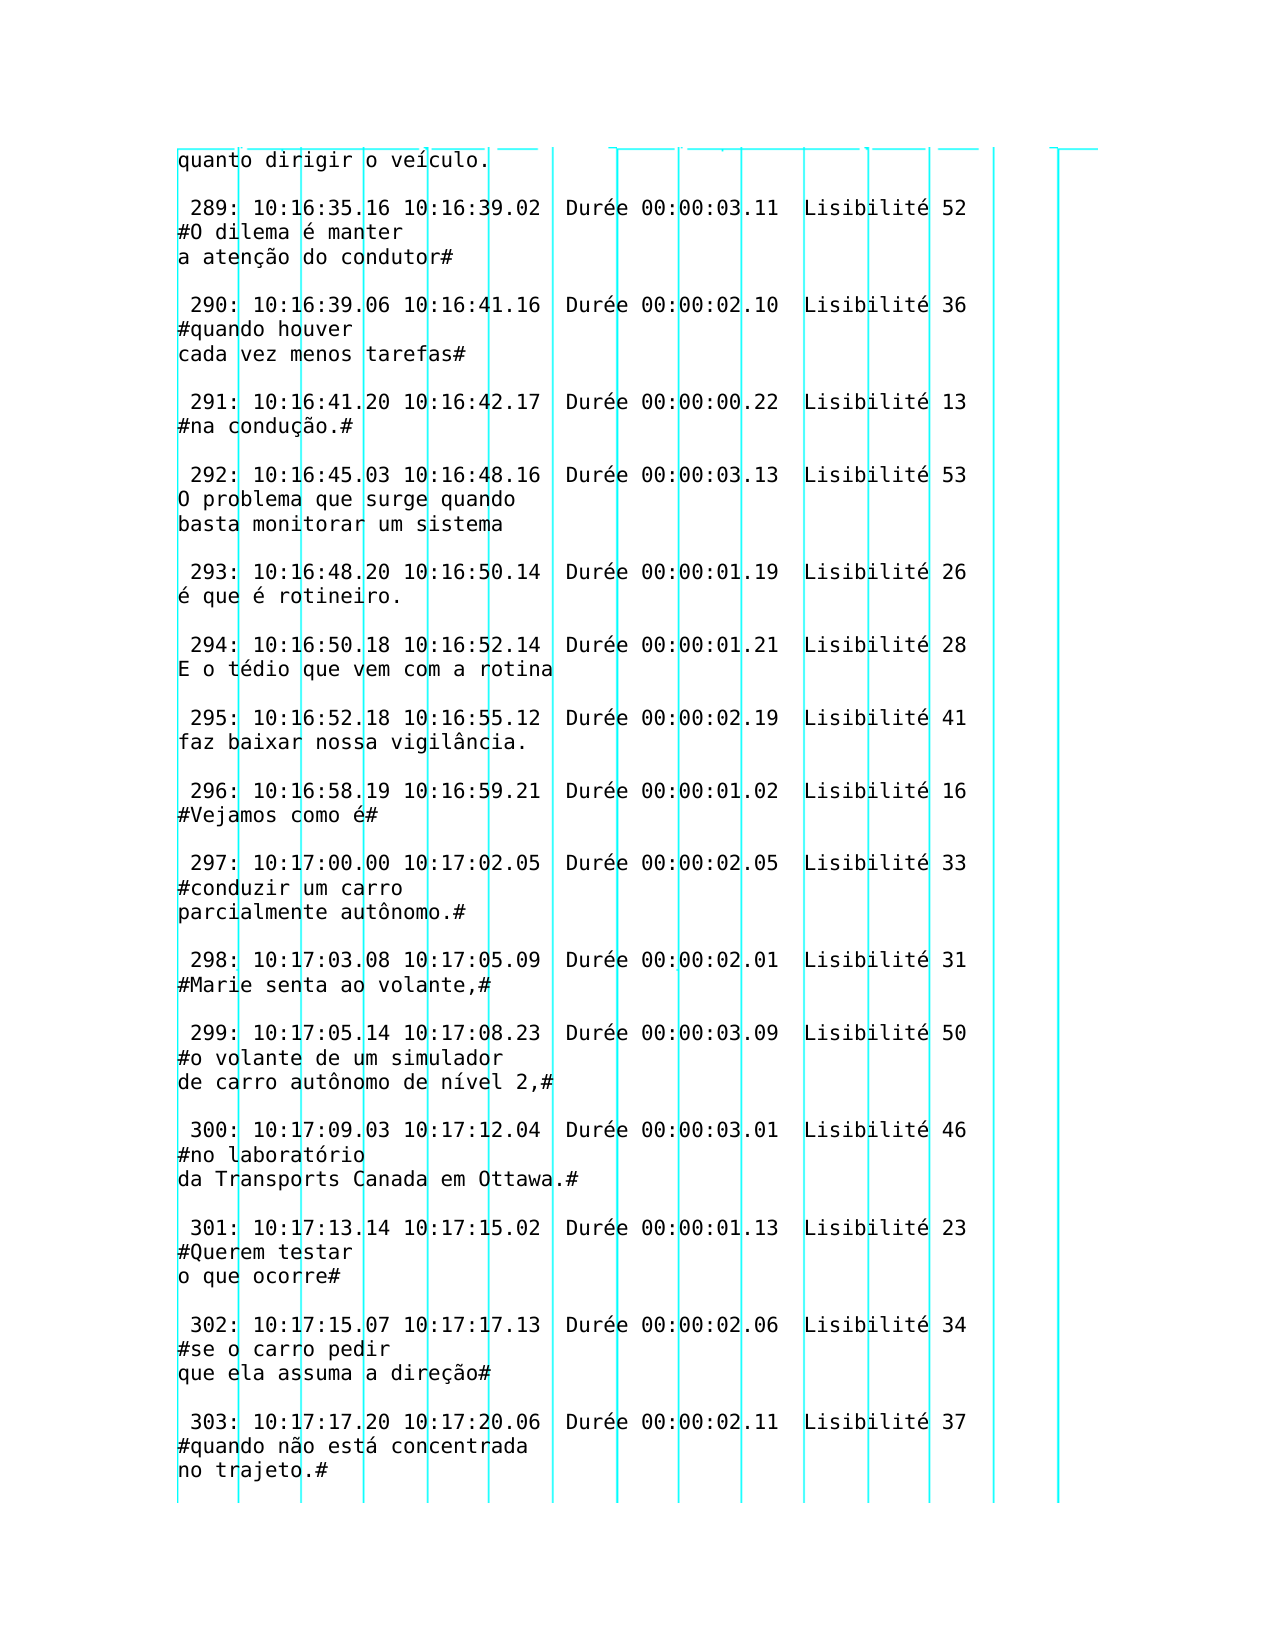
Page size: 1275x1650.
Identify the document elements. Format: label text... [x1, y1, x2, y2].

picture [177, 1288, 1098, 1313]
text 298: 10:17:03.08 10:17:05.09 Durée 00:00:02.01 Lisibilité 31 [177, 948, 1098, 973]
text 300: 10:17:09.03 10:17:12.04 Durée 00:00:03.01 Lisibilité 46 [177, 1118, 1098, 1143]
text 295: 10:16:52.18 10:16:55.12 Durée 00:00:02.19 Lisibilité 41 [177, 706, 1098, 730]
text 293: 10:16:48.20 10:16:50.14 Durée 00:00:01.19 Lisibilité 26 [177, 560, 1098, 584]
text parcialmente autônomo.# [177, 900, 1098, 924]
text a atenção do condutor# [177, 245, 1098, 269]
text o que ocorre# [177, 1264, 1098, 1288]
picture [177, 754, 1098, 779]
text #Querem testar [177, 1240, 1098, 1264]
text #o volante de um simulador [177, 1046, 1098, 1070]
text da Transports Canada em Ottawa.# [177, 1167, 1098, 1191]
text 302: 10:17:15.07 10:17:17.13 Durée 00:00:02.06 Lisibilité 34 [177, 1313, 1098, 1337]
picture [177, 682, 1098, 706]
text no trajeto.# [177, 1458, 1098, 1482]
text de carro autônomo de nível 2,# [177, 1070, 1098, 1094]
text #conduzir um carro [177, 876, 1098, 900]
text basta monitorar um sistema [177, 512, 1098, 536]
picture [177, 536, 1098, 560]
text #Vejamos como é# [177, 803, 1098, 827]
text #quando não está concentrada [177, 1434, 1098, 1458]
text quanto dirigir o veículo. [177, 148, 1098, 172]
text 292: 10:16:45.03 10:16:48.16 Durée 00:00:03.13 Lisibilité 53 [177, 463, 1098, 487]
picture [177, 1482, 1098, 1503]
text 303: 10:17:17.20 10:17:20.06 Durée 00:00:02.11 Lisibilité 37 [177, 1410, 1098, 1434]
text #no laboratório [177, 1143, 1098, 1167]
text #na condução.# [177, 414, 1098, 439]
picture [177, 609, 1098, 633]
text 294: 10:16:50.18 10:16:52.14 Durée 00:00:01.21 Lisibilité 28 [177, 633, 1098, 657]
picture [177, 1191, 1098, 1216]
picture [177, 366, 1098, 390]
text #O dilema é manter [177, 220, 1098, 245]
picture [177, 1385, 1098, 1410]
picture [177, 924, 1098, 948]
text que ela assuma a direção# [177, 1361, 1098, 1385]
text 290: 10:16:39.06 10:16:41.16 Durée 00:00:02.10 Lisibilité 36 [177, 293, 1098, 317]
text 301: 10:17:13.14 10:17:15.02 Durée 00:00:01.13 Lisibilité 23 [177, 1216, 1098, 1240]
text 296: 10:16:58.19 10:16:59.21 Durée 00:00:01.02 Lisibilité 16 [177, 779, 1098, 803]
picture [177, 997, 1098, 1021]
text faz baixar nossa vigilância. [177, 730, 1098, 754]
picture [177, 172, 1098, 196]
text #quando houver [177, 317, 1098, 342]
text 291: 10:16:41.20 10:16:42.17 Durée 00:00:00.22 Lisibilité 13 [177, 390, 1098, 414]
text cada vez menos tarefas# [177, 342, 1098, 366]
text 289: 10:16:35.16 10:16:39.02 Durée 00:00:03.11 Lisibilité 52 [177, 196, 1098, 220]
text 299: 10:17:05.14 10:17:08.23 Durée 00:00:03.09 Lisibilité 50 [177, 1021, 1098, 1046]
text O problema que surge quando [177, 487, 1098, 512]
text #se o carro pedir [177, 1337, 1098, 1361]
text 297: 10:17:00.00 10:17:02.05 Durée 00:00:02.05 Lisibilité 33 [177, 851, 1098, 876]
picture [177, 827, 1098, 851]
picture [177, 1094, 1098, 1118]
text é que é rotineiro. [177, 584, 1098, 609]
text #Marie senta ao volante,# [177, 973, 1098, 997]
picture [177, 269, 1098, 293]
text E o tédio que vem com a rotina [177, 657, 1098, 682]
picture [177, 439, 1098, 463]
